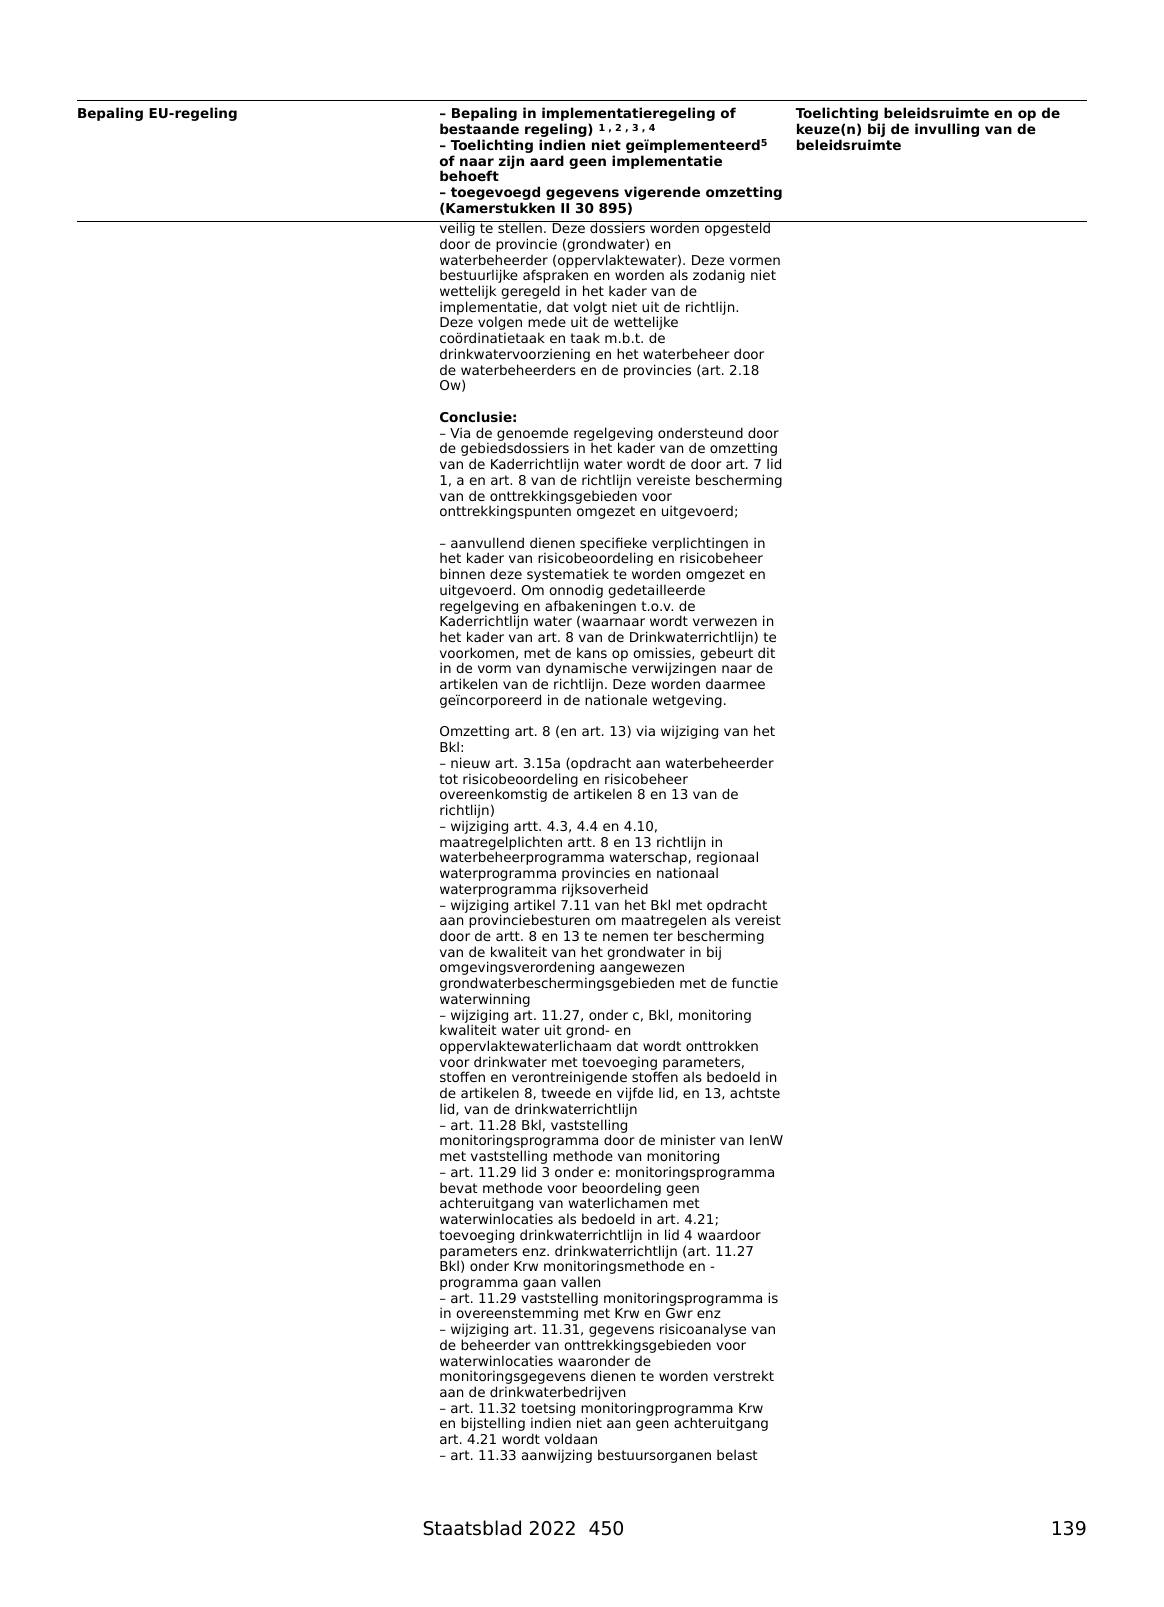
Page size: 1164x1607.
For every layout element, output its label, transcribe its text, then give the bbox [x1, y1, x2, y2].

table_cell [77, 394, 433, 410]
table_cell [77, 520, 433, 536]
table_cell [790, 222, 1087, 394]
table_cell Conclusie: – Via de genoemde regelgeving ondersteund door de gebiedsdossiers in het kader van de omzetting van de Kaderrichtlijn water wordt de door art. 7 lid 1, a en art. 8 van de richtlijn vereiste bescherming van de onttrekkingsgebieden voor onttrekkingspunten omgezet en uitgevoerd; [433, 410, 789, 520]
table_cell [77, 724, 433, 1463]
table_cell [790, 410, 1087, 520]
table_header Toelichting beleidsruimte en op de keuze(n) bij de invulling van de beleidsruimte [790, 101, 1087, 221]
table_cell [77, 410, 433, 520]
table_cell [77, 222, 433, 394]
table_header – Bepaling in implementatieregeling of bestaande regeling) 1, 2, 3, 4 – Toelichting indien niet geïmplementeerd5 of naar zijn aard geen implementatie behoeft – toegevoegd gegevens vigerende omzetting (Kamerstukken II 30 895) [433, 101, 789, 221]
table_cell [433, 709, 789, 724]
table_cell [433, 520, 789, 536]
table_cell [790, 520, 1087, 536]
table_cell [433, 394, 789, 410]
table_cell [790, 394, 1087, 410]
table_cell [790, 536, 1087, 708]
table_cell [77, 709, 433, 724]
table_cell – aanvullend dienen specifieke verplichtingen in het kader van risicobeoordeling en risicobeheer binnen deze systematiek te worden omgezet en uitgevoerd. Om onnodig gedetailleerde regelgeving en afbakeningen t.o.v. de Kaderrichtlijn water (waarnaar wordt verwezen in het kader van art. 8 van de Drinkwaterrichtlijn) te voorkomen, met de kans op omissies, gebeurt dit in de vorm van dynamische verwijzingen naar de artikelen van de richtlijn. Deze worden daarmee geïncorporeerd in de nationale wetgeving. [433, 536, 789, 708]
table_cell [790, 724, 1087, 1463]
table_cell [77, 536, 433, 708]
table_cell Omzetting art. 8 (en art. 13) via wijziging van het Bkl: – nieuw art. 3.15a (opdracht aan waterbeheerder tot risicobeoordeling en risicobeheer overeenkomstig de artikelen 8 en 13 van de richtlijn) – wijziging artt. 4.3, 4.4 en 4.10, maatregelplichten artt. 8 en 13 richtlijn in waterbeheerprogramma waterschap, regionaal waterprogramma provincies en nationaal waterprogramma rijksoverheid – wijziging artikel 7.11 van het Bkl met opdracht aan provinciebesturen om maatregelen als vereist door de artt. 8 en 13 te nemen ter bescherming van de kwaliteit van het grondwater in bij omgevingsverordening aangewezen grondwaterbeschermingsgebieden met de functie waterwinning – wijziging art. 11.27, onder c, Bkl, monitoring kwaliteit water uit grond- en oppervlaktewaterlichaam dat wordt onttrokken voor drinkwater met toevoeging parameters, stoffen en verontreinigende stoffen als bedoeld in de artikelen 8, tweede en vijfde lid, en 13, achtste lid, van de drinkwaterrichtlijn – art. 11.28 Bkl, vaststelling monitoringsprogramma door de minister van IenW met vaststelling methode van monitoring – art. 11.29 lid 3 onder e: monitoringsprogramma bevat methode voor beoordeling geen achteruitgang van waterlichamen met waterwinlocaties als bedoeld in art. 4.21; toevoeging drinkwaterrichtlijn in lid 4 waardoor parameters enz. drinkwaterrichtlijn (art. 11.27 Bkl) onder Krw monitoringsmethode en -programma gaan vallen – art. 11.29 vaststelling monitoringsprogramma is in overeenstemming met Krw en Gwr enz – wijziging art. 11.31, gegevens risicoanalyse van de beheerder van onttrekkingsgebieden voor waterwinlocaties waaronder de monitoringsgegevens dienen te worden verstrekt aan de drinkwaterbedrijven – art. 11.32 toetsing monitoringprogramma Krw en bijstelling indien niet aan geen achteruitgang art. 4.21 wordt voldaan – art. 11.33 aanwijzing bestuursorganen belast [433, 724, 789, 1463]
table_cell [790, 709, 1087, 724]
table_cell veilig te stellen. Deze dossiers worden opgesteld door de provincie (grondwater) en waterbeheerder (oppervlaktewater). Deze vormen bestuurlijke afspraken en worden als zodanig niet wettelijk geregeld in het kader van de implementatie, dat volgt niet uit de richtlijn. Deze volgen mede uit de wettelijke coördinatietaak en taak m.b.t. de drinkwatervoorziening en het waterbeheer door de waterbeheerders en de provincies (art. 2.18 Ow) [433, 222, 789, 394]
table_header Bepaling EU-regeling [77, 101, 433, 221]
